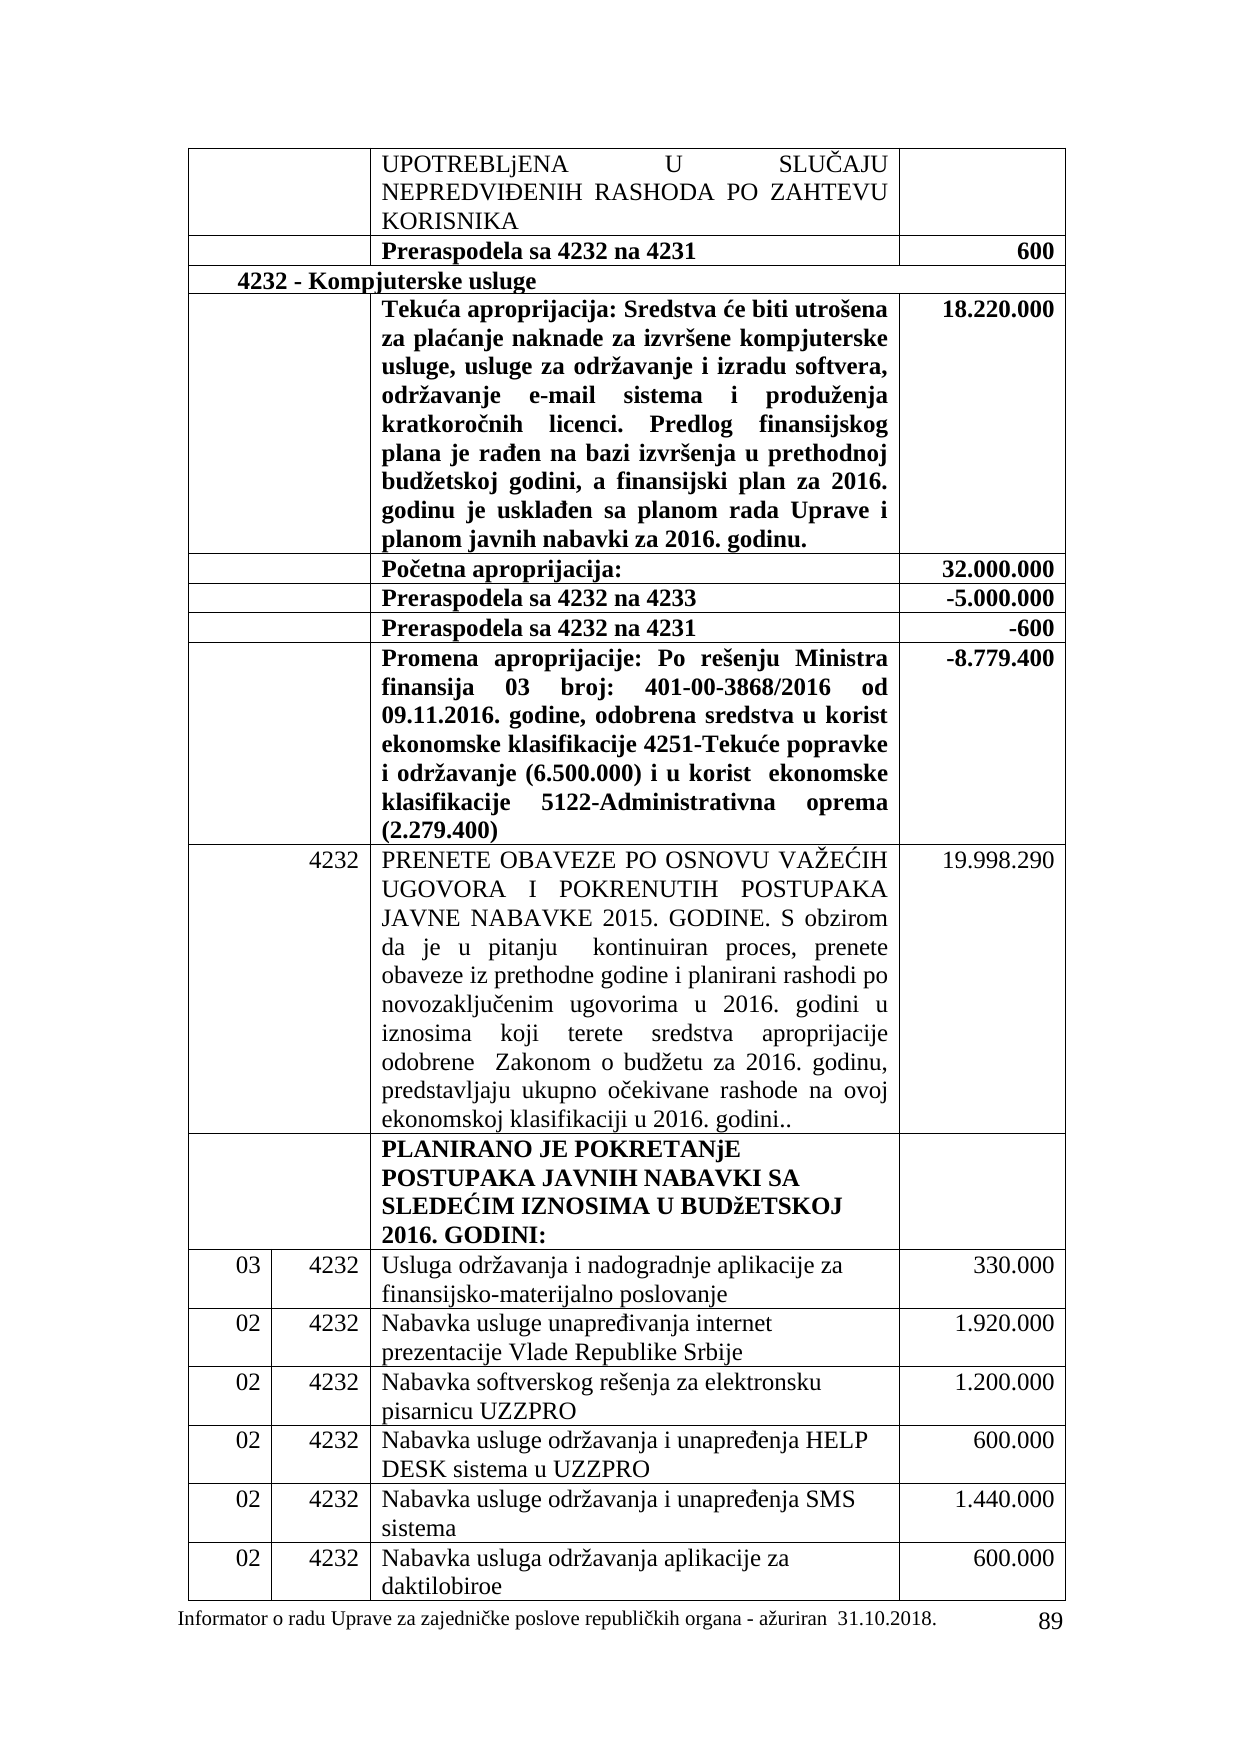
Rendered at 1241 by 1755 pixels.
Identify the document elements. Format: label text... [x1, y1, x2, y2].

table_cell Preraspodela sa 4232 na 4231 [371, 236, 899, 265]
table_cell [189, 149, 370, 235]
table_cell 19.998.290 [900, 845, 1065, 1133]
table_cell Nabavka usluge održavanja i unapređenja SMS sistema [371, 1484, 899, 1542]
table_cell 4232 [272, 1309, 370, 1366]
table_cell 1.200.000 [900, 1367, 1065, 1424]
table_cell [189, 613, 370, 642]
table_cell Promena aproprijacije: Po rešenju Ministra finansija 03 broj: 401-00-3868/2016 od 09.11.2016. godine, odobrena sredstva u korist ekonomske klasifikacije 4251-Tekuće popravke i održavanje (6.500.000) i u korist ekonomske klasifikacije 5122-Administrativna oprema (2.279.400) [371, 643, 899, 844]
table_cell [189, 294, 370, 553]
table_cell 02 [189, 1484, 271, 1542]
table_cell 1.440.000 [900, 1484, 1065, 1542]
table_cell 1.920.000 [900, 1309, 1065, 1366]
table_cell 4232 [272, 1484, 370, 1542]
table_cell Usluga održavanja i nadogradnje aplikacije za finansijsko-materijalno poslovanje [371, 1250, 899, 1307]
table_cell 4232 [272, 1426, 370, 1483]
table_cell PLANIRANO JE POKRETANјE POSTUPAKA JAVNIH NABAVKI SA SLEDEĆIM IZNOSIMA U BUDžETSKOJ 2016. GODINI: [371, 1134, 899, 1249]
table_cell Nabavka usluge održavanja i unapređenja HELP DESK sistema u UZZPRO [371, 1426, 899, 1483]
table_cell 02 [189, 1309, 271, 1366]
table_cell 02 [189, 1543, 271, 1600]
table_cell Nabavka usluga održavanja aplikacije za daktilobiroe [371, 1543, 899, 1600]
table_cell -8.779.400 [900, 643, 1065, 844]
table_cell -600 [900, 613, 1065, 642]
table_cell [189, 584, 370, 612]
table_cell [189, 236, 370, 265]
table_cell [900, 149, 1065, 235]
table_cell 4232 [272, 1250, 370, 1307]
table_cell 02 [189, 1367, 271, 1424]
table_cell PRENETE OBAVEZE PO OSNOVU VAŽEĆIH UGOVORA I POKRENUTIH POSTUPAKA JAVNE NABAVKE 2015. GODINE. S obzirom da je u pitanju kontinuiran proces, prenete obaveze iz prethodne godine i planirani rashodi po novozaklјučenim ugovorima u 2016. godini u iznosima koji terete sredstva aproprijacije odobrene Zakonom o budžetu za 2016. godinu, predstavlјaju ukupno očekivane rashode na ovoj ekonomskoj klasifikaciji u 2016. godini.. [371, 845, 899, 1133]
table_cell 03 [189, 1250, 271, 1307]
table_cell 4232 - Kompjuterske usluge [189, 266, 1065, 293]
table_cell 600.000 [900, 1426, 1065, 1483]
table_cell 02 [189, 1426, 271, 1483]
table_cell Nabavka usluge unapređivanja internet prezentacije Vlade Republike Srbije [371, 1309, 899, 1366]
table_cell -5.000.000 [900, 584, 1065, 612]
table_cell Tekuća aproprijacija: Sredstva će biti utrošena za plaćanje naknade za izvršene kompjuterske usluge, usluge za održavanje i izradu softvera, održavanje e-mail sistema i produženja kratkoročnih licenci. Predlog finansijskog plana je rađen na bazi izvršenja u prethodnoj budžetskoj godini, a finansijski plan za 2016. godinu je usklađen sa planom rada Uprave i planom javnih nabavki za 2016. godinu. [371, 294, 899, 553]
table_cell [900, 1134, 1065, 1249]
table_cell 32.000.000 [900, 554, 1065, 582]
table_cell 330.000 [900, 1250, 1065, 1307]
table_cell UPOTREBLjENA U SLUČAJU NEPREDVIĐENIH RASHODA PO ZAHTEVU KORISNIKA [371, 149, 899, 235]
table_cell Preraspodela sa 4232 na 4233 [371, 584, 899, 612]
table_cell Početna aproprijacija: [371, 554, 899, 582]
table_cell [189, 1134, 370, 1249]
table_cell Preraspodela sa 4232 na 4231 [371, 613, 899, 642]
table_cell [189, 643, 370, 844]
table_cell 4232 [272, 1543, 370, 1600]
table_cell Nabavka softverskog rešenja za elektronsku pisarnicu UZZPRO [371, 1367, 899, 1424]
table_cell 4232 [272, 1367, 370, 1424]
table_cell 600 [900, 236, 1065, 265]
table_cell 4232 [189, 845, 370, 1133]
table_cell 18.220.000 [900, 294, 1065, 553]
table_cell 600.000 [900, 1543, 1065, 1600]
table_cell [189, 554, 370, 582]
